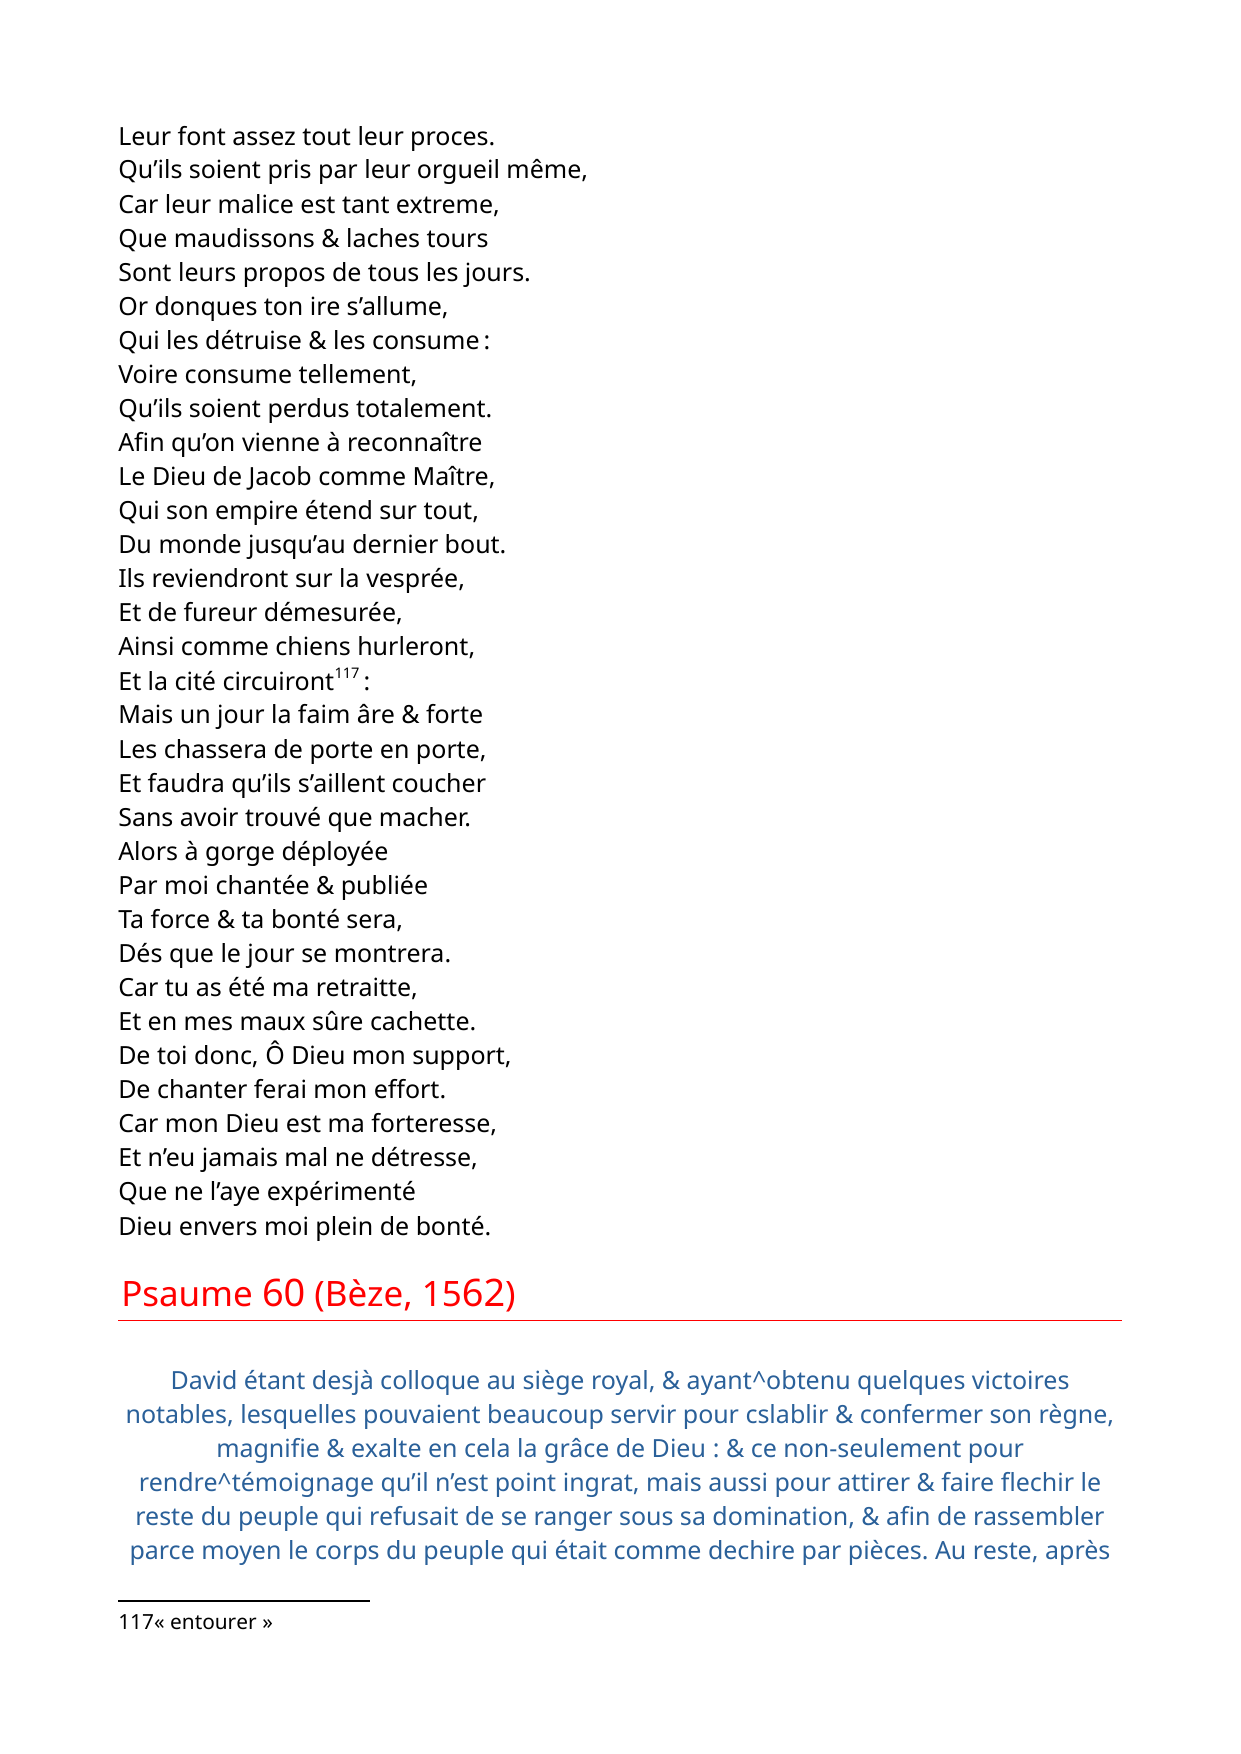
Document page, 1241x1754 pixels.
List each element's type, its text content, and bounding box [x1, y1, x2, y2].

text Qu’ils soient perdus totalement. [118, 391, 1122, 425]
text Que ne l’aye expérimenté [118, 1174, 1122, 1208]
text Car leur malice est tant extreme, [118, 186, 1122, 220]
text Voire consume tellement, [118, 357, 1122, 391]
text Qu’ils soient pris par leur orgueil même, [118, 152, 1122, 186]
text Et en mes maux sûre cachette. [118, 1004, 1122, 1038]
text Afin qu’on vienne à reconnaître [118, 425, 1122, 459]
text De toi donc, Ô Dieu mon support, [118, 1038, 1122, 1072]
text « entourer » [118, 1607, 1122, 1636]
text Du monde jusqu’au dernier bout. [118, 527, 1122, 561]
subtitle Psaume 60 (Bèze, 1562) [118, 1263, 1122, 1320]
text Alors à gorge déployée [118, 833, 1122, 867]
text Qui son empire étend sur tout, [118, 493, 1122, 527]
text De chanter ferai mon effort. [118, 1072, 1122, 1106]
text Mais un jour la faim âre & forte [118, 697, 1122, 731]
text Dieu envers moi plein de bonté. [118, 1208, 1122, 1242]
text Leur font assez tout leur proces. [118, 118, 1122, 152]
text Par moi chantée & publiée [118, 867, 1122, 902]
text Dés que le jour se montrera. [118, 936, 1122, 970]
text Or donques ton ire s’allume, [118, 288, 1122, 322]
text Et n’eu jamais mal ne détresse, [118, 1140, 1122, 1174]
text Qui les détruise & les consume : [118, 322, 1122, 357]
text Car tu as été ma retraitte, [118, 970, 1122, 1004]
text David étant desjà colloque au siège royal, & ayant^obtenu quelques victoires notables, lesquelles pouvaient beaucoup servir pour cslablir & confermer son règne, magnifie & exalte en cela la grâce de Dieu : & ce non-seulement pour rendre^témoignage qu’il n’est point ingrat, mais aussi pour attirer & faire flechir le reste du peuple qui refusait de se ranger sous sa domination, & afin de rassembler parce moyen le corps du peuple qui était comme dechire par pièces. Au reste, après [118, 1363, 1122, 1567]
text Sont leurs propos de tous les jours. [118, 254, 1122, 288]
text Et faudra qu’ils s’aillent coucher [118, 765, 1122, 799]
text Ils reviendront sur la vesprée, [118, 561, 1122, 595]
text Le Dieu de Jacob comme Maître, [118, 459, 1122, 493]
text Et la cité circuiront : [118, 663, 1122, 697]
text Car mon Dieu est ma forteresse, [118, 1106, 1122, 1140]
text Sans avoir trouvé que macher. [118, 799, 1122, 833]
text Ta force & ta bonté sera, [118, 902, 1122, 936]
text Et de fureur démesurée, [118, 595, 1122, 629]
text Que maudissons & laches tours [118, 220, 1122, 254]
text Ainsi comme chiens hurleront, [118, 629, 1122, 663]
text Les chassera de porte en porte, [118, 731, 1122, 765]
